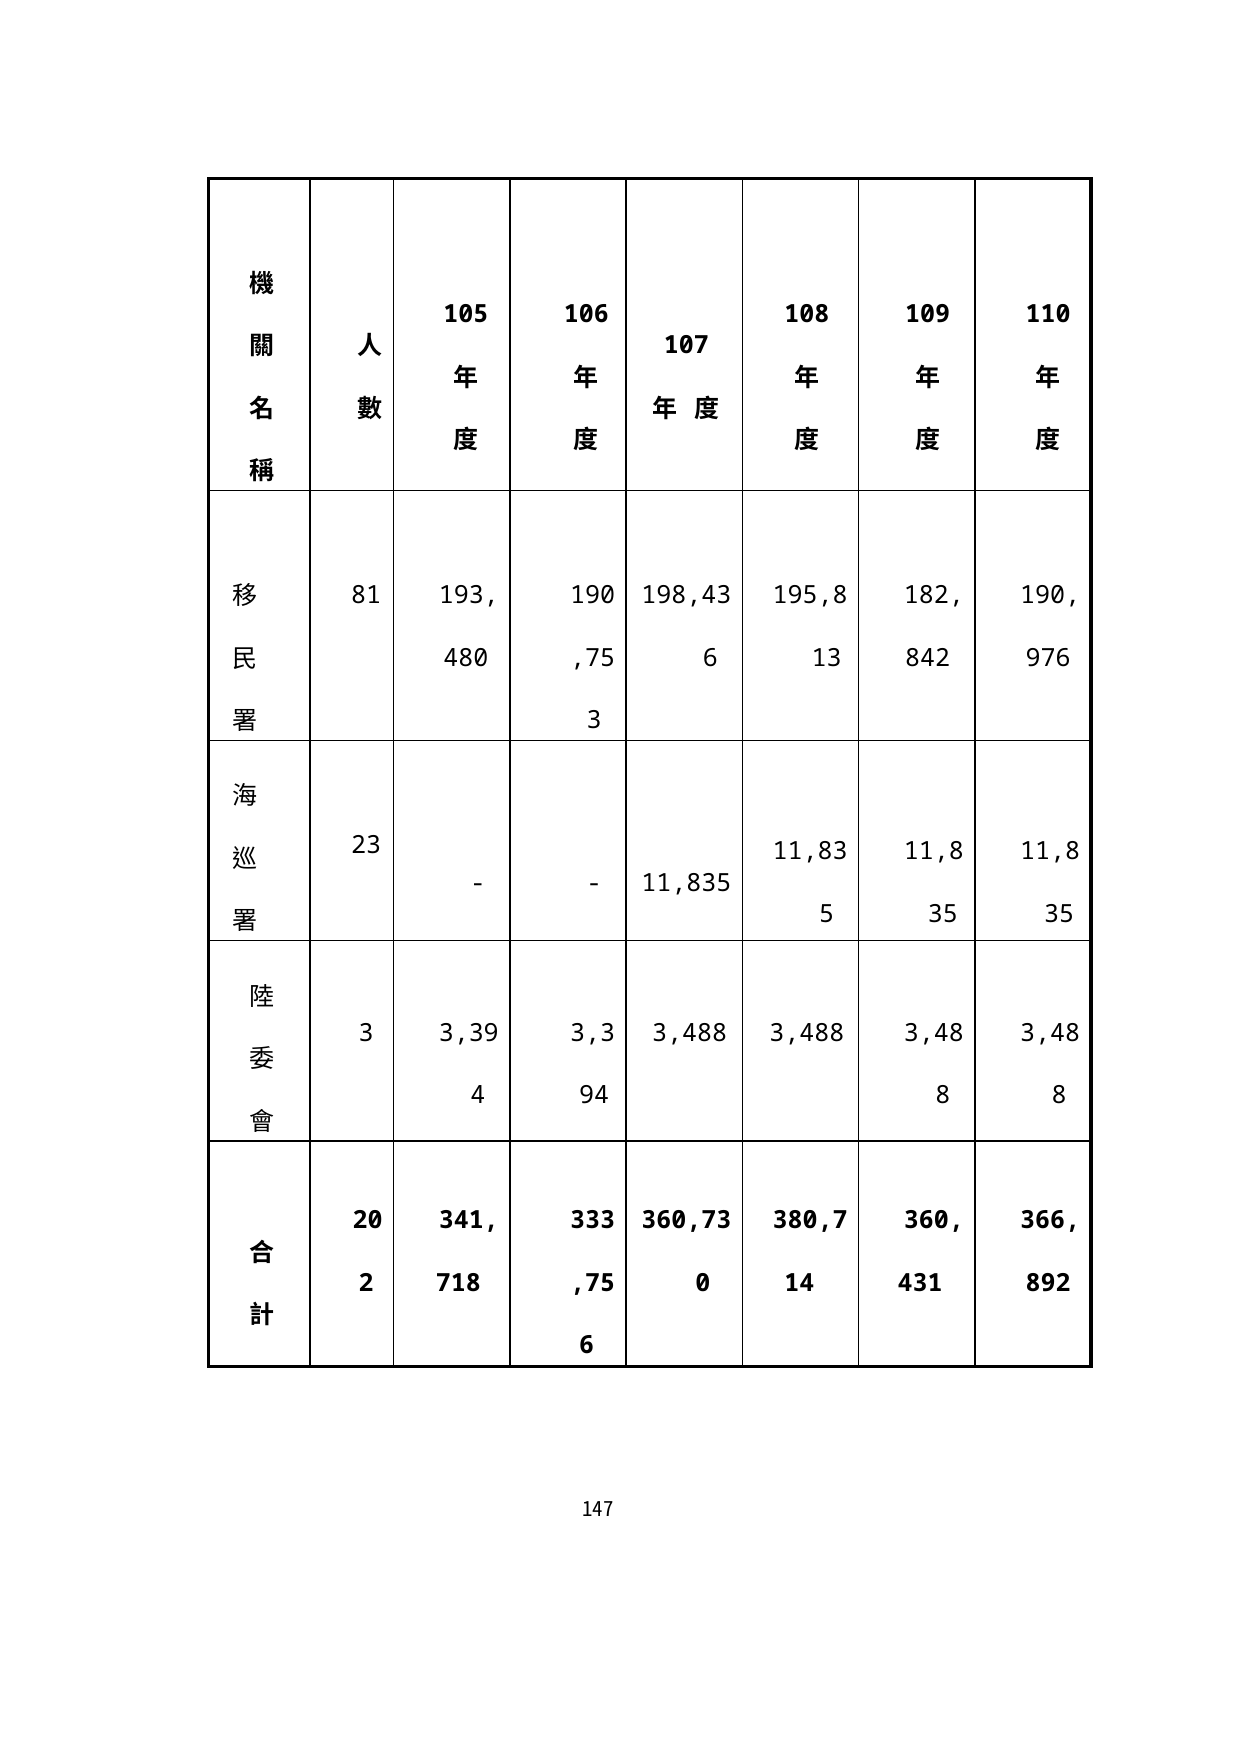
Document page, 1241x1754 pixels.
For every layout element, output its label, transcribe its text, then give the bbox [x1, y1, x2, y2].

table_cell 360,431 [859, 1142, 974, 1365]
table_header 110年度 [976, 180, 1089, 490]
table_cell 3,394 [511, 941, 625, 1140]
table_cell 333,756 [511, 1142, 625, 1365]
table_cell 190,753 [511, 491, 625, 740]
table_cell 3,488 [859, 941, 974, 1140]
table_header 109年度 [859, 180, 974, 490]
table_cell 195,813 [743, 491, 858, 740]
table_cell 360,730 [627, 1142, 742, 1365]
table_cell 190,976 [976, 491, 1089, 740]
table_cell 3,488 [743, 941, 858, 1140]
table_cell 198,436 [627, 491, 742, 740]
table_cell 合計 [210, 1142, 309, 1365]
table_cell 202 [311, 1142, 393, 1365]
table_cell 移民署 [210, 491, 309, 740]
table_header 機關 名稱 [210, 180, 309, 490]
table_cell 陸委會 [210, 941, 309, 1140]
table_cell - [394, 741, 509, 940]
table_cell 3,488 [976, 941, 1089, 1140]
table_cell 182,842 [859, 491, 974, 740]
table_cell 3,394 [394, 941, 509, 1140]
table_cell 3 [311, 941, 393, 1140]
table_header 107年度 [627, 180, 742, 490]
table_cell 3,488 [627, 941, 742, 1140]
table_cell 81 [311, 491, 393, 740]
table_cell 366,892 [976, 1142, 1089, 1365]
table_cell 193,480 [394, 491, 509, 740]
table_header 106年度 [511, 180, 625, 490]
table_header 108年度 [743, 180, 858, 490]
table_cell 海巡署 [210, 741, 309, 940]
table_cell 11,835 [743, 741, 858, 940]
table_cell 11,835 [627, 741, 742, 940]
table_cell 11,835 [859, 741, 974, 940]
table_cell 11,835 [976, 741, 1089, 940]
table_cell - [511, 741, 625, 940]
table_header 105年度 [394, 180, 509, 490]
table_cell 341,718 [394, 1142, 509, 1365]
table_header 人數 [311, 180, 393, 490]
table_cell 23 [311, 741, 393, 940]
table_cell 380,714 [743, 1142, 858, 1365]
